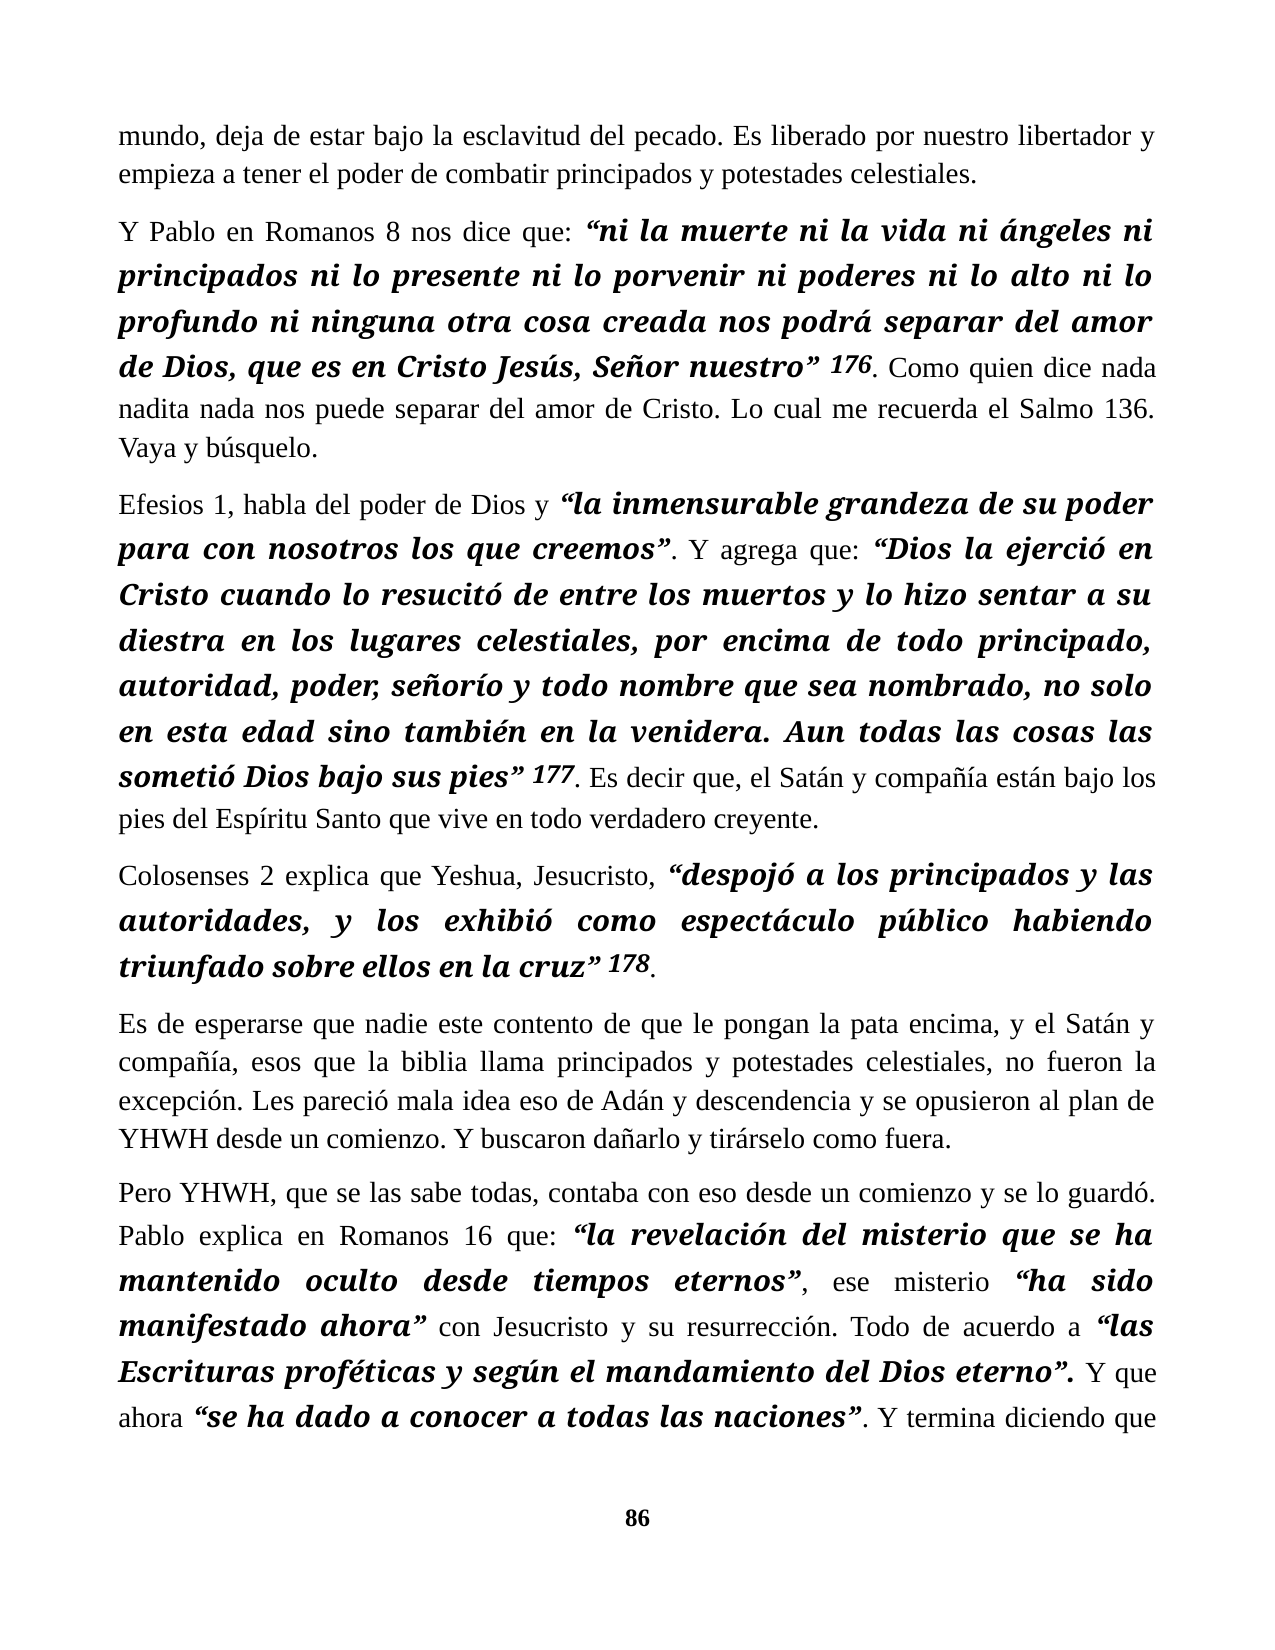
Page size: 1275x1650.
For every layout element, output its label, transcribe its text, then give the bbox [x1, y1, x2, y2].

text Es de esperarse que nadie este contento de que le pongan la pata encima, y el Satán y compañía, esos que la biblia llama principados y potestades celestiales, no fueron la excepción. Les pareció mala idea eso de Adán y descendencia y se opusieron al plan de YHWH desde un comienzo. Y buscaron dañarlo y tirárselo como fuera. [118, 1006, 1157, 1155]
text Y Pablo en Romanos 8 nos dice que: “ni la muerte ni la vida ni ángeles ni principados ni lo presente ni lo porvenir ni poderes ni lo alto ni lo profundo ni ninguna otra cosa creada nos podrá separar del amor de Dios, que es en Cristo Jesús, Señor nuestro” . Como quien dice nada nadita nada nos puede separar del amor de Cristo. Lo cual me recuerda el Salmo 136. Vaya y búsquelo. [118, 210, 1157, 463]
text Pero YHWH, que se las sabe todas, contaba con eso desde un comienzo y se lo guardó. Pablo explica en Romanos 16 que: “la revelación del misterio que se ha mantenido oculto desde tiempos eternos”, ese misterio “ha sido manifestado ahora” con Jesucristo y su resurrección. Todo de acuerdo a “las Escrituras proféticas y según el mandamiento del Dios eterno”. Y que ahora “se ha dado a conocer a todas las naciones”. Y termina diciendo que [118, 1175, 1157, 1436]
text Colosenses 2 explica que Yeshua, Jesucristo, “despojó a los principados y las autoridades, y los exhibió como espectáculo público habiendo triunfado sobre ellos en la cruz” . [118, 854, 1157, 986]
text mundo, deja de estar bajo la esclavitud del pecado. Es liberado por nuestro libertador y empieza a tener el poder de combatir principados y potestades celestiales. [118, 118, 1157, 190]
text Efesios 1, habla del poder de Dios y “la inmensurable grandeza de su poder para con nosotros los que creemos”. Y agrega que: “Dios la ejerció en Cristo cuando lo resucitó de entre los muertos y lo hizo sentar a su diestra en los lugares celestiales, por encima de todo principado, autoridad, poder, señorío y todo nombre que sea nombrado, no solo en esta edad sino también en la venidera. Aun todas las cosas las sometió Dios bajo sus pies” . Es decir que, el Satán y compañía están bajo los pies del Espíritu Santo que vive en todo verdadero creyente. [118, 483, 1157, 835]
